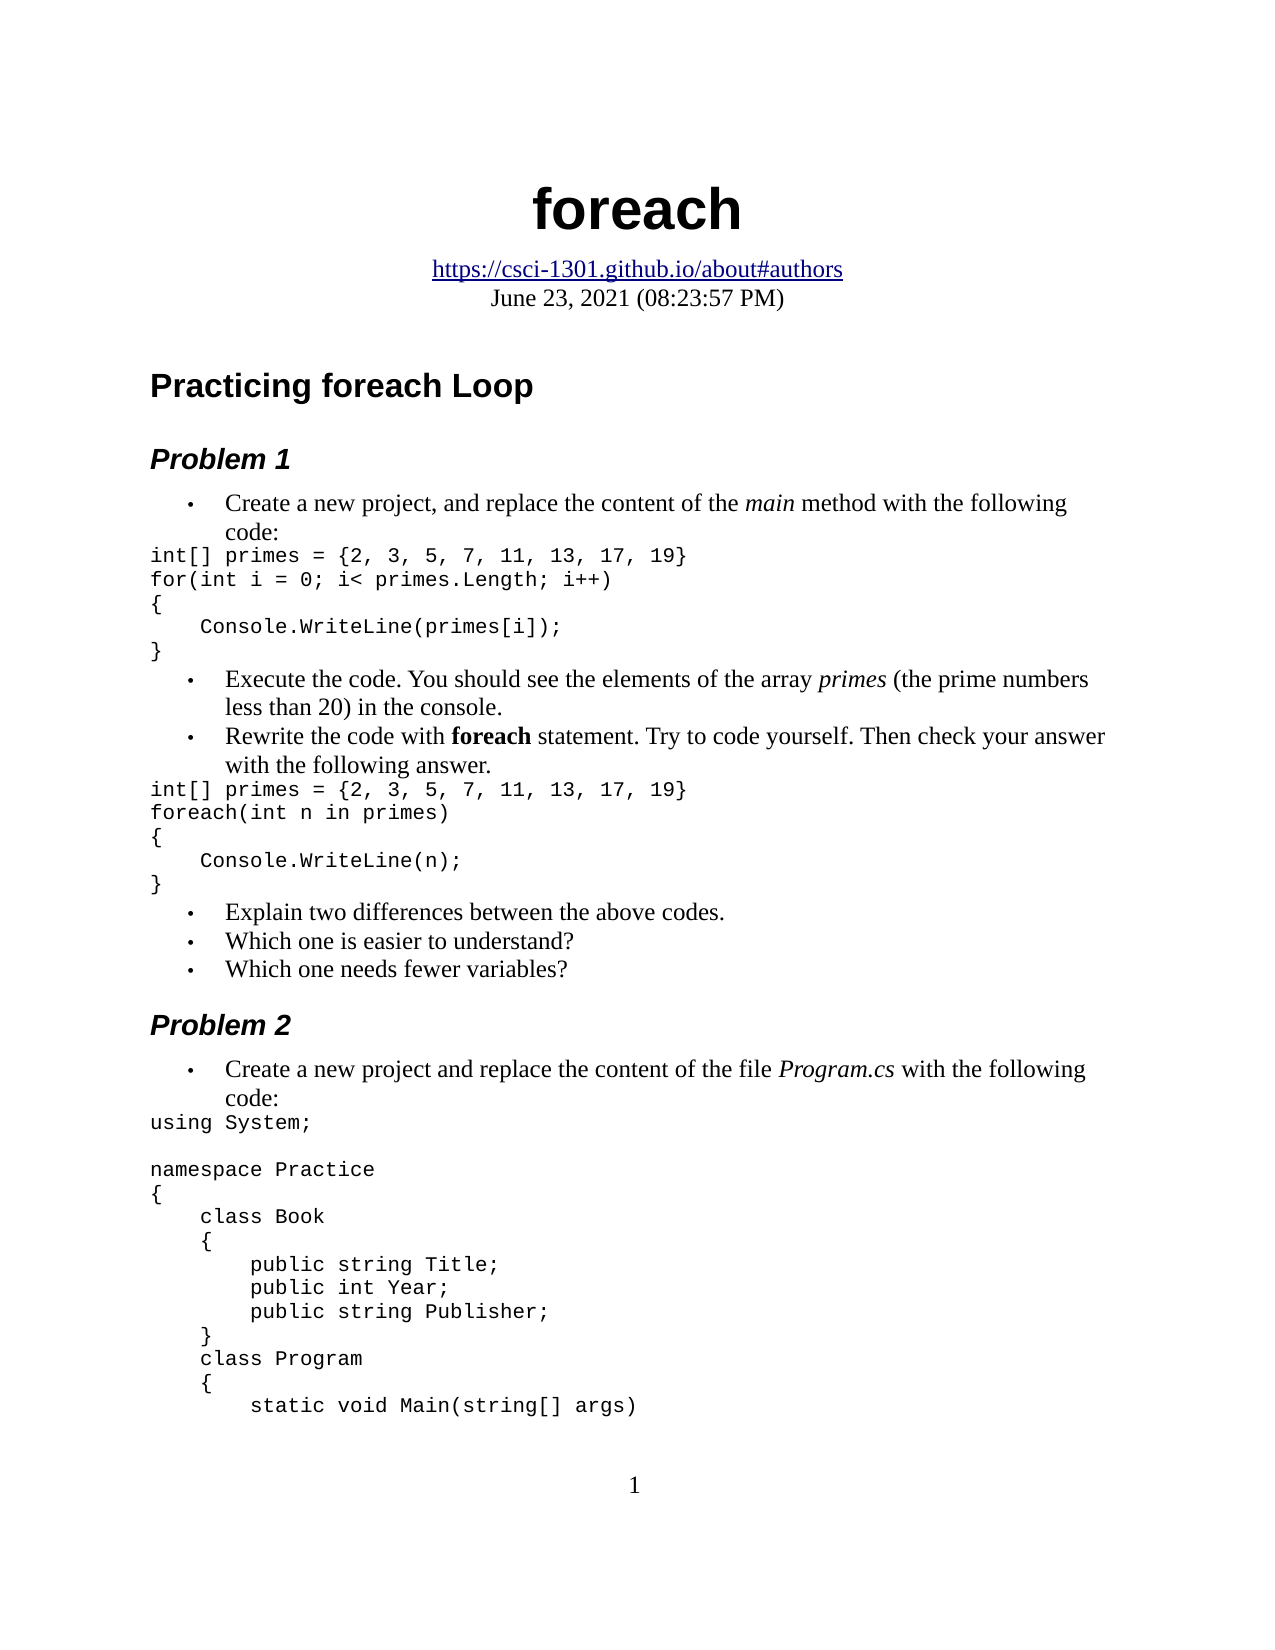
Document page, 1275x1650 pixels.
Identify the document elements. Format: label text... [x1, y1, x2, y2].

text int[] primes = {2, 3, 5, 7, 11, 13, 17, 19} [150, 546, 1125, 569]
text { [150, 826, 1125, 850]
text class Book [150, 1206, 1125, 1230]
subtitle Problem 2 [150, 1008, 1125, 1042]
text } [150, 873, 1125, 897]
text } [150, 1324, 1125, 1348]
subtitle Problem 1 [150, 442, 1125, 476]
text public int Year; [150, 1277, 1125, 1301]
text for(int i = 0; i< primes.Length; i++) [150, 569, 1125, 593]
text public string Publisher; [150, 1301, 1125, 1324]
subtitle Practicing foreach Loop [150, 366, 1125, 404]
text } [150, 640, 1125, 664]
text { [150, 593, 1125, 616]
text int[] primes = {2, 3, 5, 7, 11, 13, 17, 19} [150, 779, 1125, 802]
text using System; [150, 1112, 1125, 1135]
list Execute the code. You should see the elements of the array primes (the prime numbers less than 20) in the console. [187, 664, 1125, 721]
text namespace Practice [150, 1159, 1125, 1183]
list Explain two differences between the above codes. [187, 897, 1125, 926]
text Console.WriteLine(n); [150, 850, 1125, 873]
text { [150, 1230, 1125, 1254]
text static void Main(string[] args) [150, 1396, 1125, 1419]
text class Program [150, 1348, 1125, 1372]
list Create a new project, and replace the content of the main method with the following code: [187, 488, 1125, 546]
text June 23, 2021 (08:23:57 PM) [150, 283, 1125, 312]
text https://csci-1301.github.io/about#authors [150, 254, 1125, 283]
text Console.WriteLine(primes[i]); [150, 616, 1125, 640]
list Rewrite the code with foreach statement. Try to code yourself. Then check your answer with the following answer. [187, 721, 1125, 779]
text { [150, 1183, 1125, 1206]
text public string Title; [150, 1254, 1125, 1277]
title foreach [150, 175, 1125, 242]
text foreach(int n in primes) [150, 802, 1125, 826]
text { [150, 1372, 1125, 1396]
list Which one is easier to understand? [187, 926, 1125, 954]
list Create a new project and replace the content of the file Program.cs with the following code: [187, 1054, 1125, 1112]
list Which one needs fewer variables? [187, 954, 1125, 983]
